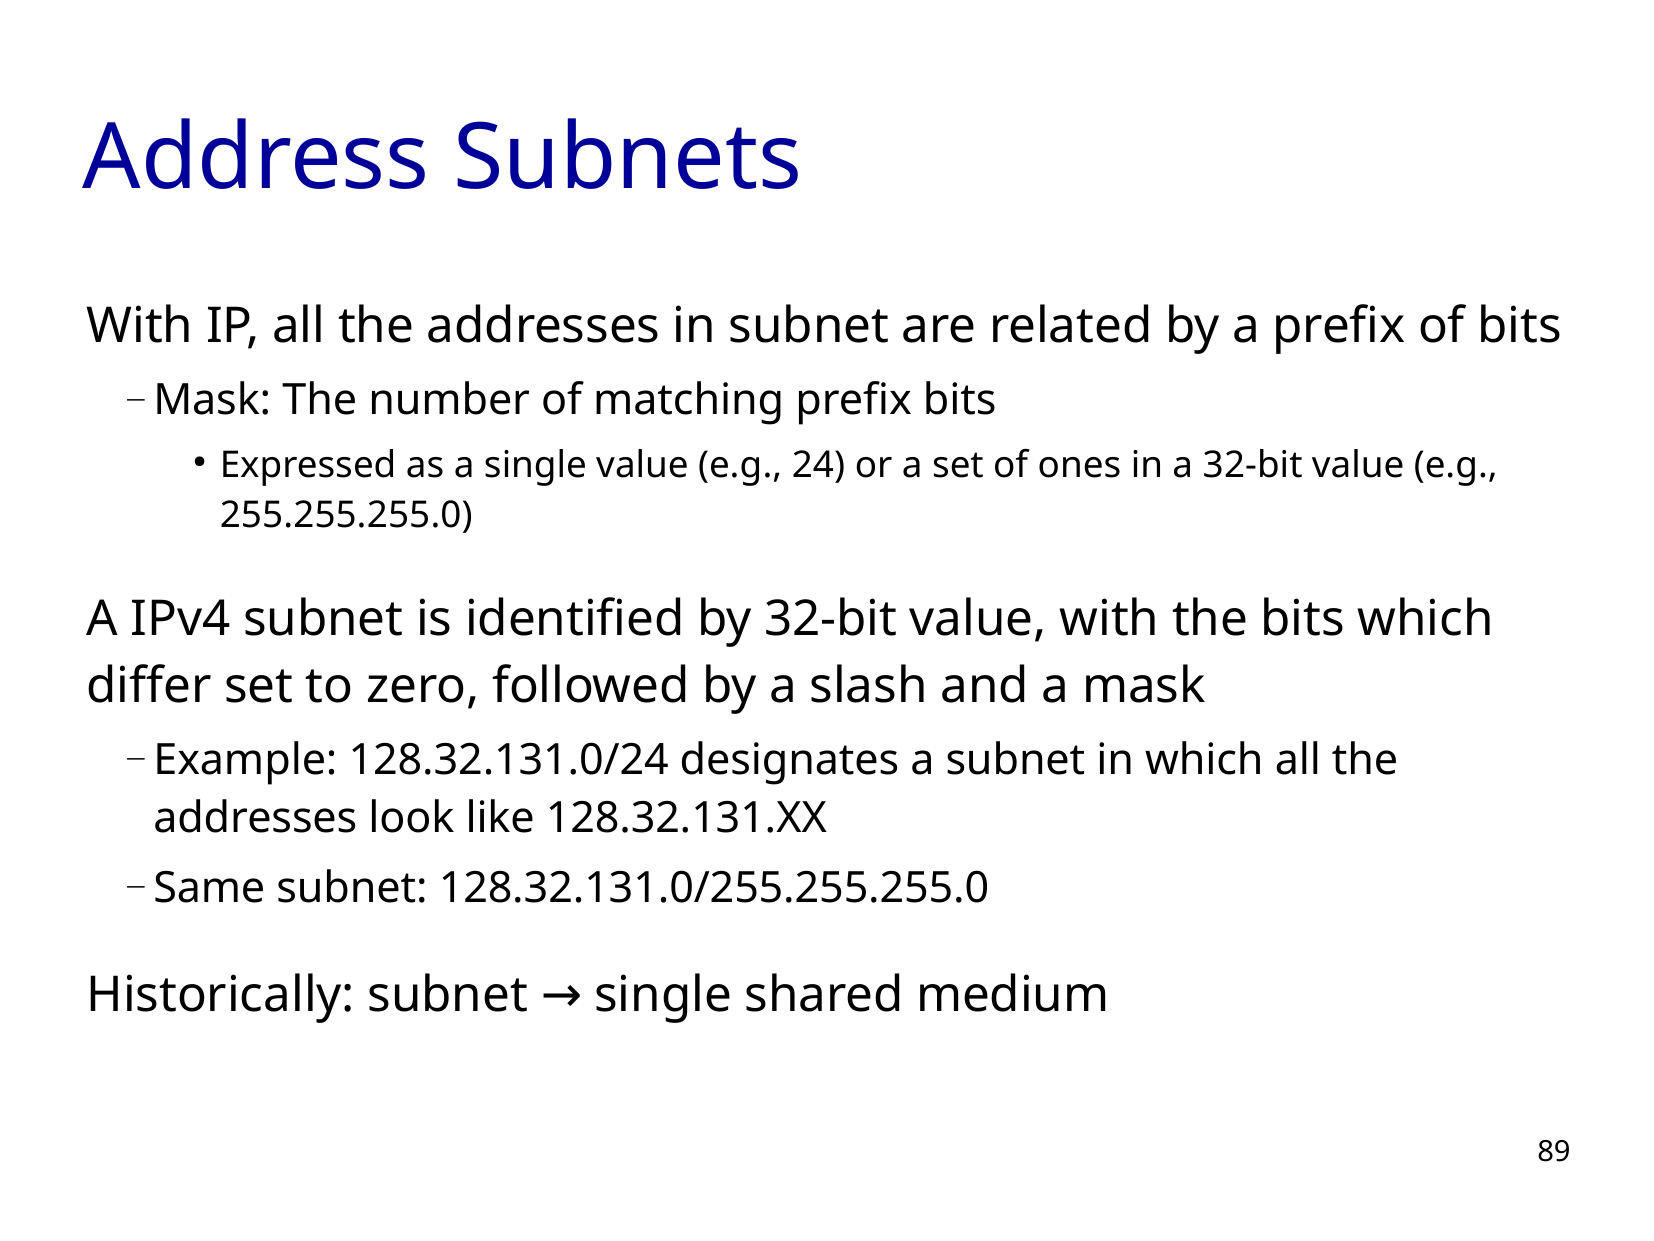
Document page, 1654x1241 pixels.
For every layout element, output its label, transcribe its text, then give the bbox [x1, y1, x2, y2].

title Address Subnets [82, 49, 1571, 257]
list With IP, all the addresses in subnet are related by a prefix of bits Mask: The number of matching prefix bits Expressed as a single value (e.g., 24) or a set of ones in a 32-bit value (e.g., 255.255.255.0) A IPv4 subnet is identified by 32-bit value, with the bits which differ set to zero, followed by a slash and a mask Example: 128.32.131.0/24 designates a subnet in which all the addresses look like 128.32.131.XX Same subnet: 128.32.131.0/255.255.255.0 Historically: subnet → single shared medium [60, 290, 1571, 1096]
